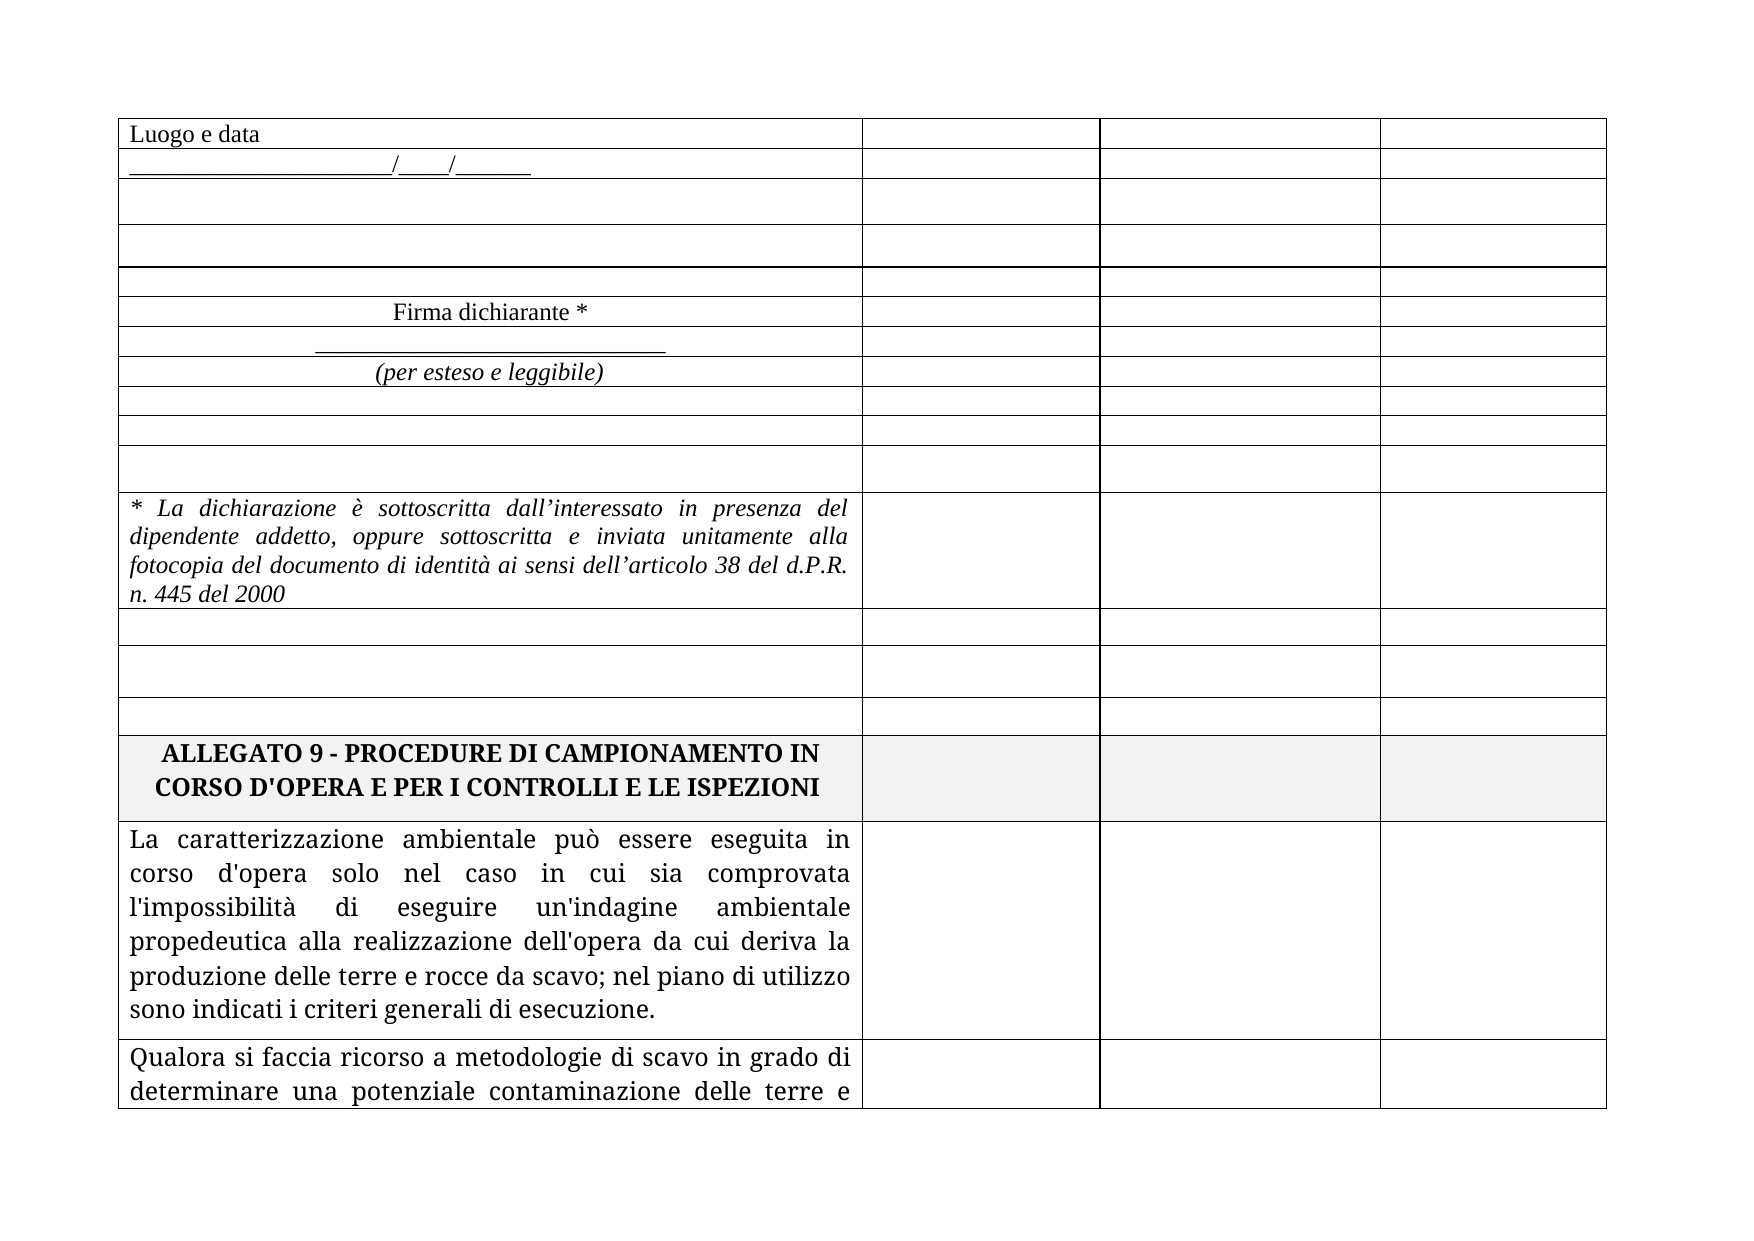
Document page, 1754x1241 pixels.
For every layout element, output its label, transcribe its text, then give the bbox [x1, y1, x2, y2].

table_cell [119, 698, 862, 734]
table_cell Qualora si faccia ricorso a metodologie di scavo in grado di determinare una potenziale contaminazione delle terre e [119, 1040, 862, 1108]
table_cell [1101, 119, 1380, 148]
table_cell [1101, 179, 1380, 224]
table_cell (per esteso e leggibile) [119, 357, 862, 386]
table_cell [1381, 357, 1606, 386]
table_cell [1381, 698, 1606, 734]
table_cell [863, 646, 1099, 697]
table_cell [1101, 698, 1380, 734]
table_cell [1101, 646, 1380, 697]
table_cell [1381, 268, 1606, 296]
table_cell [1381, 493, 1606, 608]
table_cell [1381, 149, 1606, 178]
table_cell [863, 1040, 1099, 1108]
table_cell ALLEGATO 9 - PROCEDURE DI CAMPIONAMENTO IN CORSO D'OPERA E PER I CONTROLLI E LE ISPEZIONI [119, 736, 862, 821]
table_cell [1101, 1040, 1380, 1108]
table_cell [863, 698, 1099, 734]
table_cell [1381, 416, 1606, 445]
table_cell [863, 268, 1099, 296]
table_cell [119, 387, 862, 415]
table_cell [1101, 268, 1380, 296]
table_cell [1101, 736, 1380, 821]
table_cell [1101, 149, 1380, 178]
table_cell [1381, 736, 1606, 821]
table_cell [863, 119, 1099, 148]
table_cell [863, 297, 1099, 326]
table_cell ____________________________ [119, 327, 862, 356]
table_cell [1101, 357, 1380, 386]
table_cell [1381, 646, 1606, 697]
table_cell [1381, 1040, 1606, 1108]
table_cell [1381, 822, 1606, 1039]
table_cell [1381, 609, 1606, 645]
table_cell [863, 736, 1099, 821]
table_cell [1381, 446, 1606, 492]
table_cell [863, 446, 1099, 492]
table_cell Luogo e data [119, 119, 862, 148]
table_cell [1381, 119, 1606, 148]
table_cell [119, 446, 862, 492]
table_cell [1381, 297, 1606, 326]
table_cell La caratterizzazione ambientale può essere eseguita in corso d'opera solo nel caso in cui sia comprovata l'impossibilità di eseguire un'indagine ambientale propedeutica alla realizzazione dell'opera da cui deriva la produzione delle terre e rocce da scavo; nel piano di utilizzo sono indicati i criteri generali di esecuzione. [119, 822, 862, 1039]
table_cell [863, 493, 1099, 608]
table_cell [863, 609, 1099, 645]
table_cell [119, 268, 862, 296]
table_cell [1381, 225, 1606, 266]
table_cell [1101, 493, 1380, 608]
table_cell [863, 327, 1099, 356]
table_cell [1101, 609, 1380, 645]
table_cell [1101, 225, 1380, 266]
table_cell [1101, 822, 1380, 1039]
table_cell Firma dichiarante * [119, 297, 862, 326]
table_cell [1381, 179, 1606, 224]
table_cell [863, 357, 1099, 386]
table_cell [119, 416, 862, 445]
table_cell [119, 225, 862, 266]
table_cell [863, 179, 1099, 224]
table_cell [863, 416, 1099, 445]
table_cell [1381, 387, 1606, 415]
table_cell [1101, 327, 1380, 356]
table_cell [119, 179, 862, 224]
table_cell [863, 149, 1099, 178]
table_cell * La dichiarazione è sottoscritta dall’interessato in presenza del dipendente addetto, oppure sottoscritta e inviata unitamente alla fotocopia del documento di identità ai sensi dell’articolo 38 del d.P.R. n. 445 del 2000 [119, 493, 862, 608]
table_cell _____________________/____/______ [119, 149, 862, 178]
table_cell [863, 822, 1099, 1039]
table_cell [1101, 297, 1380, 326]
table_cell [119, 646, 862, 697]
table_cell [1101, 446, 1380, 492]
table_cell [863, 387, 1099, 415]
table_cell [1101, 416, 1380, 445]
table_cell [119, 609, 862, 645]
table_cell [1381, 327, 1606, 356]
table_cell [863, 225, 1099, 266]
table_cell [1101, 387, 1380, 415]
